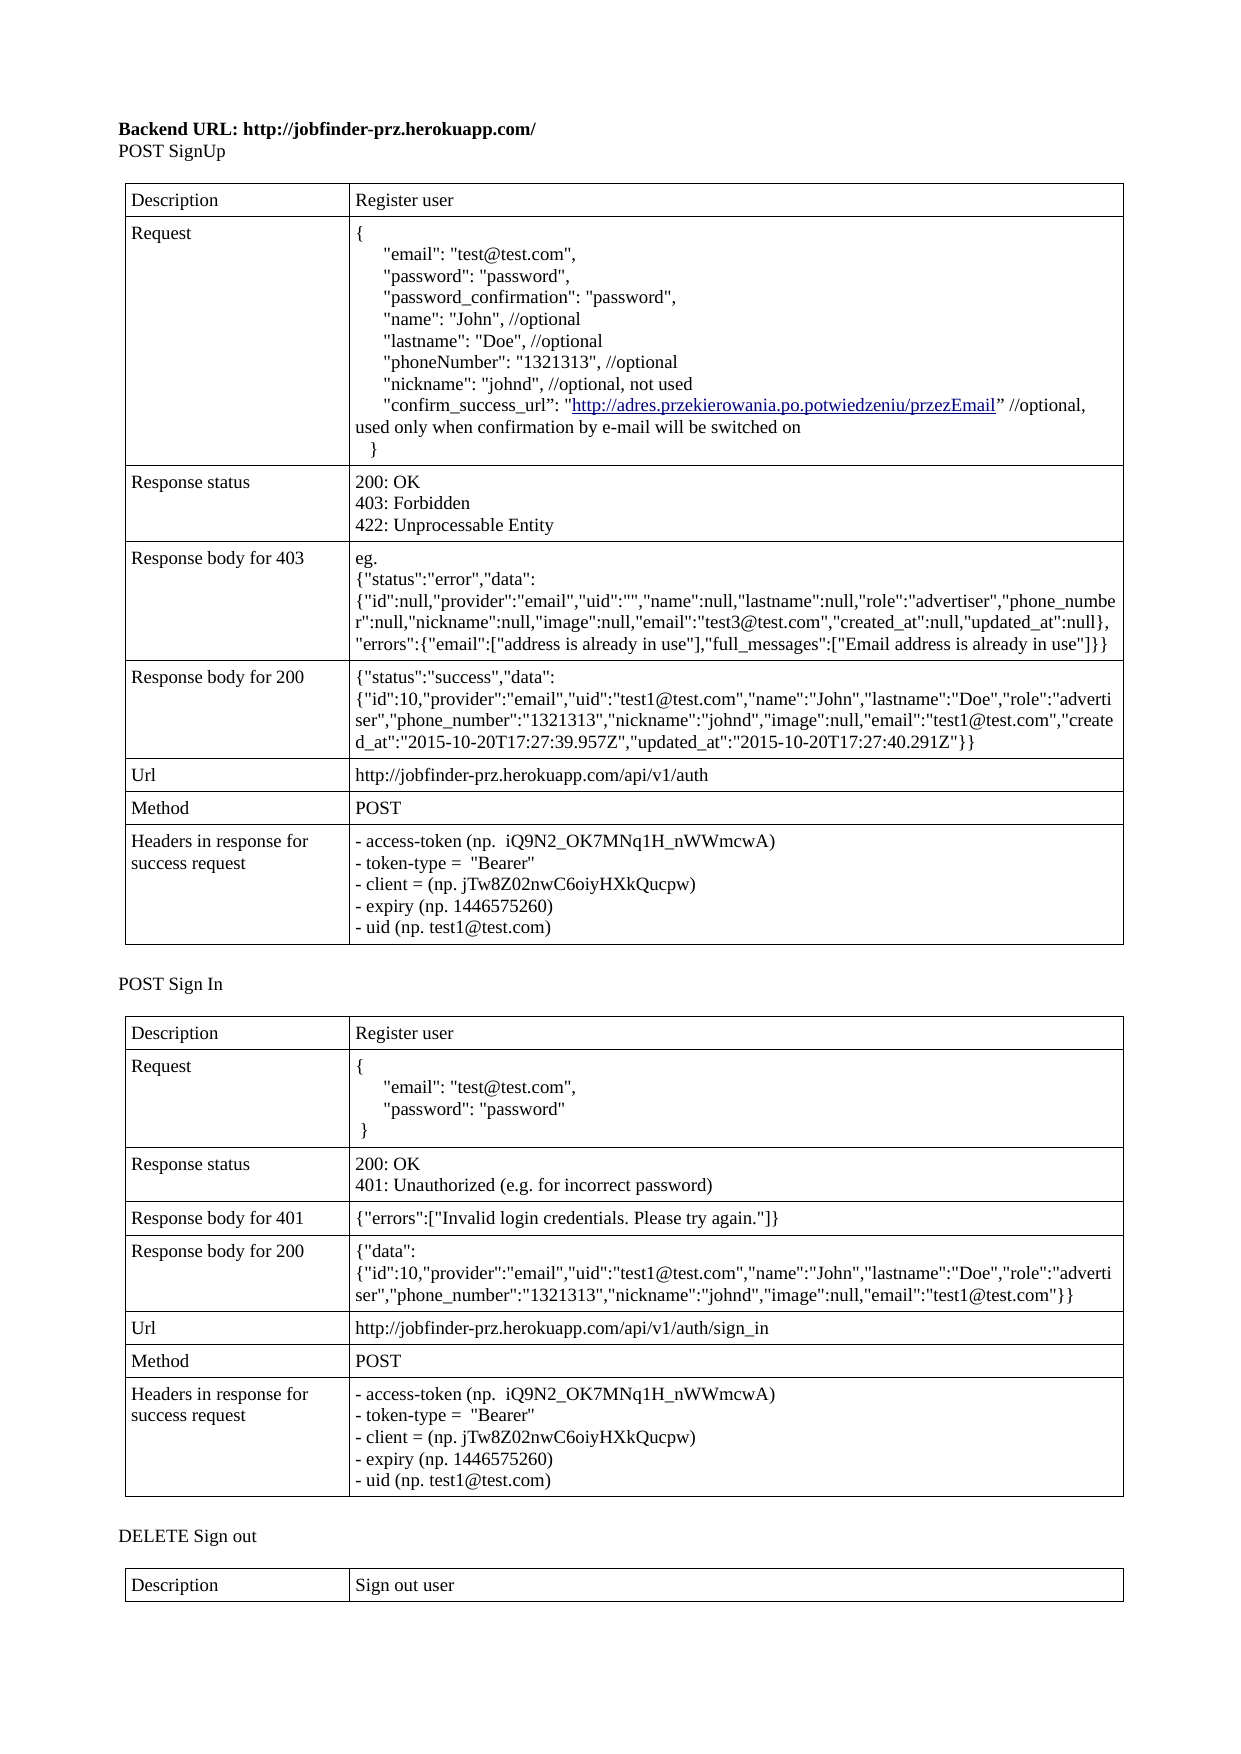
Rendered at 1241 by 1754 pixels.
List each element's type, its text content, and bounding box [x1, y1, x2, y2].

table_header Register user [350, 1017, 1123, 1049]
table_cell Headers in response for success request [126, 1378, 349, 1496]
table_cell {"data":{"id":10,"provider":"email","uid":"test1@test.com","name":"John","lastname":"Doe","role":"advertiser","phone_number":"1321313","nickname":"johnd","image":null,"email":"test1@test.com"}} [350, 1236, 1123, 1311]
table_cell Url [126, 1312, 349, 1344]
text POST Sign In [118, 973, 1122, 1016]
table_header Sign out user [350, 1569, 1123, 1601]
table_cell 200: OK 403: Forbidden 422: Unprocessable Entity [350, 466, 1123, 541]
table_cell {"status":"success","data":{"id":10,"provider":"email","uid":"test1@test.com","name":"John","lastname":"Doe","role":"advertiser","phone_number":"1321313","nickname":"johnd","image":null,"email":"test1@test.com","created_at":"2015-10-20T17:27:39.957Z","updated_at":"2015-10-20T17:27:40.291Z"}} [350, 661, 1123, 758]
table_cell Response status [126, 1148, 349, 1201]
table_cell Request [126, 217, 349, 465]
table_cell POST [350, 792, 1123, 824]
table_cell - access-token (np. iQ9N2_OK7MNq1H_nWWmcwA) - token-type = ''Bearer'' - client = (np. jTw8Z02nwC6oiyHXkQucpw) - expiry (np. 1446575260) - uid (np. test1@test.com) [350, 1378, 1123, 1496]
table_cell Headers in response for success request [126, 825, 349, 944]
text DELETE Sign out [118, 1525, 1122, 1568]
table_cell Method [126, 1345, 349, 1377]
table_cell POST [350, 1345, 1123, 1377]
table_cell eg. {"status":"error","data":{"id":null,"provider":"email","uid":"","name":null,"lastname":null,"role":"advertiser","phone_number":null,"nickname":null,"image":null,"email":"test3@test.com","created_at":null,"updated_at":null},"errors":{"email":["address is already in use"],"full_messages":["Email address is already in use"]}} [350, 542, 1123, 660]
table_cell Response body for 200 [126, 1236, 349, 1311]
table_cell Request [126, 1050, 349, 1147]
table_cell Response body for 401 [126, 1202, 349, 1234]
table_header Description [126, 1569, 349, 1601]
table_cell Response body for 200 [126, 661, 349, 758]
table_cell { "email": "test@test.com", "password": "password", "password_confirmation": "password", "name": "John", //optional "lastname": "Doe", //optional "phoneNumber": "1321313", //optional "nickname": "johnd", //optional, not used "confirm_success_url”: "http://adres.przekierowania.po.potwiedzeniu/przezEmail” //optional, used only when confirmation by e-mail will be switched on } [350, 217, 1123, 465]
table_header Description [126, 1017, 349, 1049]
table_cell Response status [126, 466, 349, 541]
table_cell http://jobfinder-prz.herokuapp.com/api/v1/auth [350, 759, 1123, 791]
table_cell Response body for 403 [126, 542, 349, 660]
table_cell Method [126, 792, 349, 824]
text Backend URL: http://jobfinder-prz.herokuapp.com/ [118, 118, 1122, 140]
table_cell - access-token (np. iQ9N2_OK7MNq1H_nWWmcwA) - token-type = ''Bearer'' - client = (np. jTw8Z02nwC6oiyHXkQucpw) - expiry (np. 1446575260) - uid (np. test1@test.com) [350, 825, 1123, 944]
table_cell 200: OK 401: Unauthorized (e.g. for incorrect password) [350, 1148, 1123, 1201]
table_header Register user [350, 184, 1123, 216]
text POST SignUp [118, 140, 1122, 183]
table_cell {"errors":["Invalid login credentials. Please try again."]} [350, 1202, 1123, 1234]
table_header Description [126, 184, 349, 216]
table_cell Url [126, 759, 349, 791]
table_cell { "email": "test@test.com", "password": "password" } [350, 1050, 1123, 1147]
table_cell http://jobfinder-prz.herokuapp.com/api/v1/auth/sign_in [350, 1312, 1123, 1344]
